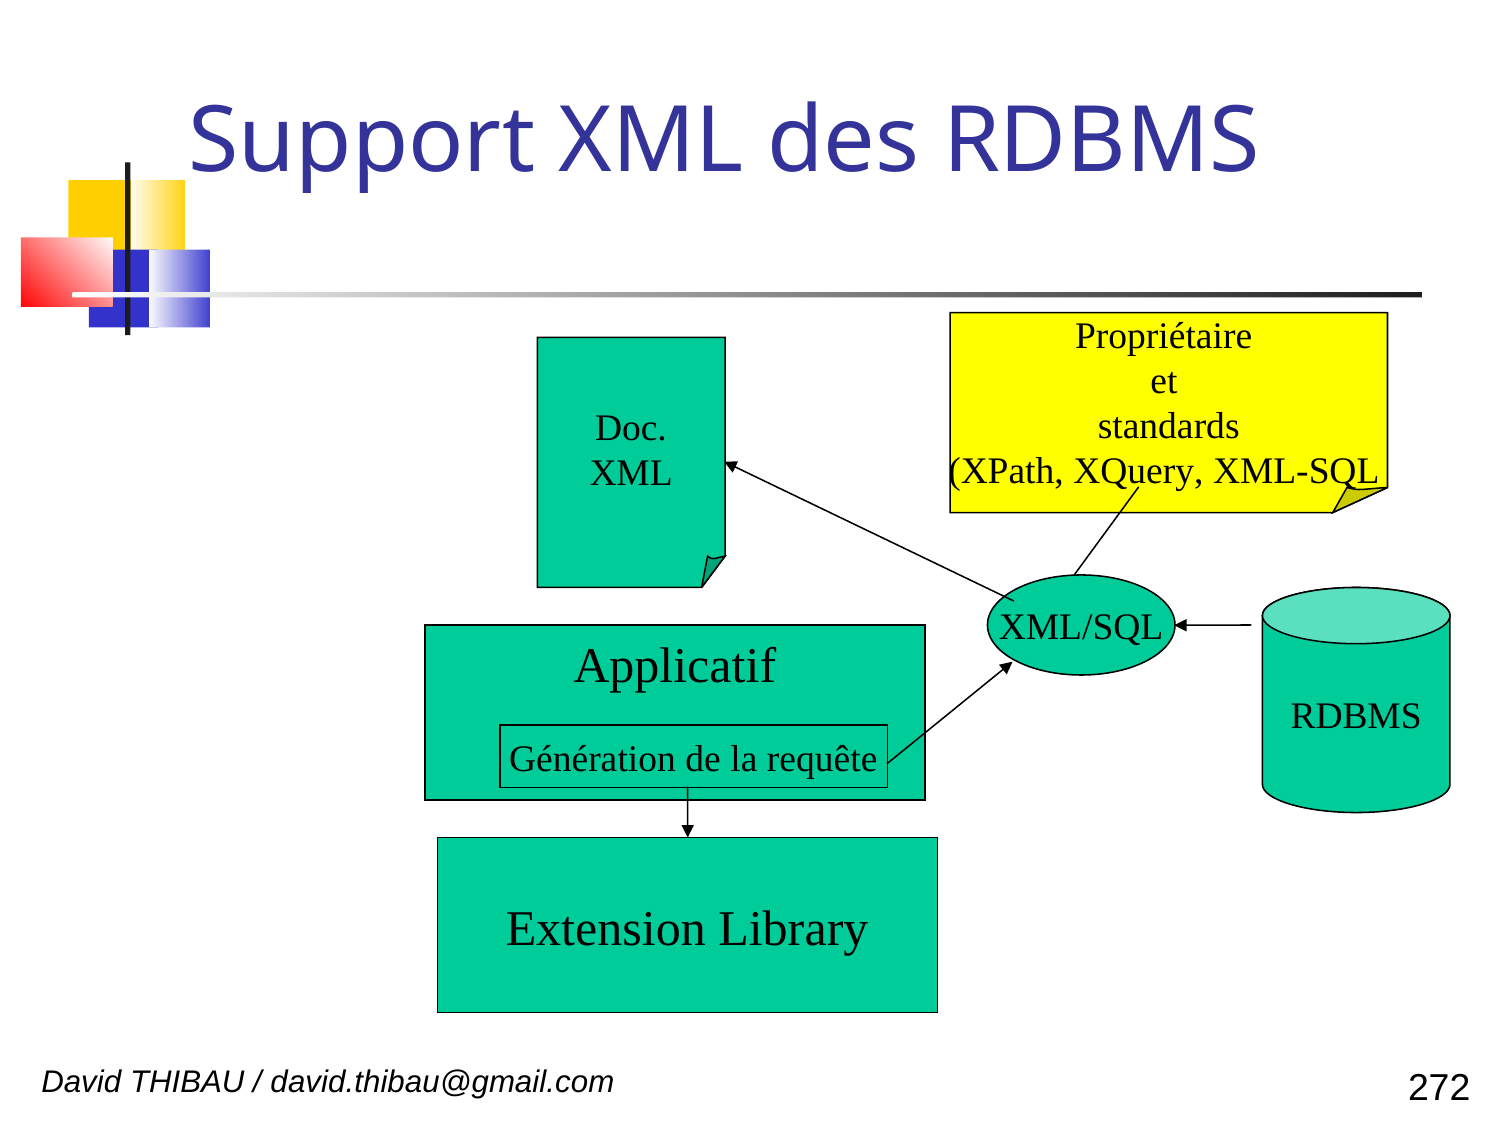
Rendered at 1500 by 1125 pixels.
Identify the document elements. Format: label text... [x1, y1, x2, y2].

text_box XML/SQL [987, 574, 1175, 676]
text_box Génération de la requête [499, 725, 888, 788]
text_box Extension Library [437, 837, 938, 1013]
text_box Propriétaire et standards (XPath, XQuery, XML-SQL [950, 312, 1388, 513]
title Support XML des RDBMS [188, 13, 1467, 275]
text_box Applicatif [425, 624, 925, 801]
text_box Applicatif [689, 735, 925, 801]
text_box RDBMS [1262, 619, 1450, 813]
text_box Doc. XML [537, 337, 726, 588]
